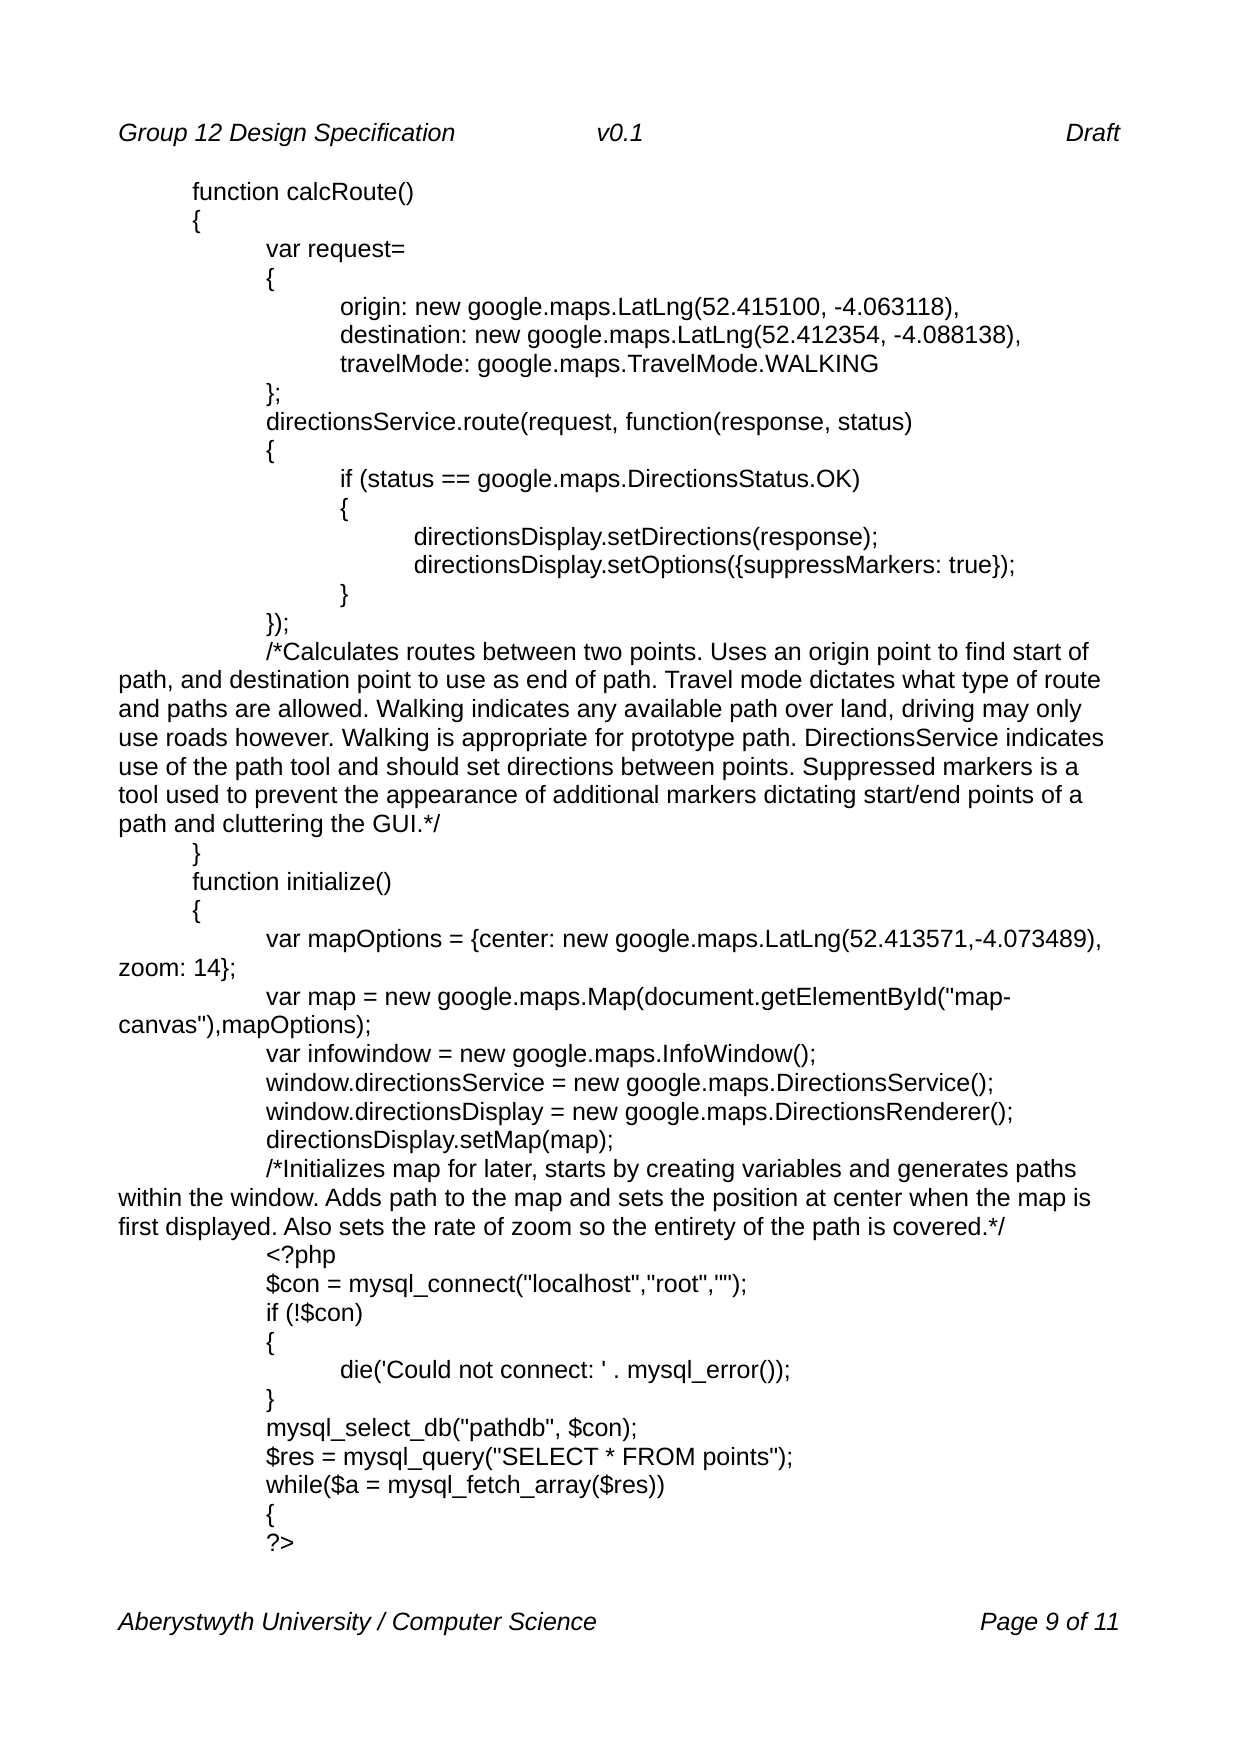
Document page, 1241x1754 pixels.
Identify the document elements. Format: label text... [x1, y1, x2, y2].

text function calcRoute() { var request= { origin: new google.maps.LatLng(52.415100, -4.063118), destination: new google.maps.LatLng(52.412354, -4.088138), travelMode: google.maps.TravelMode.WALKING }; directionsService.route(request, function(response, status) { if (status == google.maps.DirectionsStatus.OK) { directionsDisplay.setDirections(response); directionsDisplay.setOptions({suppressMarkers: true}); } }); /*Calculates routes between two points. Uses an origin point to find start of path, and destination point to use as end of path. Travel mode dictates what type of route and paths are allowed. Walking indicates any available path over land, driving may only use roads however. Walking is appropriate for prototype path. DirectionsService indicates use of the path tool and should set directions between points. Suppressed markers is a tool used to prevent the appearance of additional markers dictating start/end points of a path and cluttering the GUI.*/ } function initialize() { var mapOptions = {center: new google.maps.LatLng(52.413571,-4.073489), zoom: 14}; var map = new google.maps.Map(document.getElementById("map-canvas"),mapOptions); var infowindow = new google.maps.InfoWindow(); window.directionsService = new google.maps.DirectionsService(); window.directionsDisplay = new google.maps.DirectionsRenderer(); directionsDisplay.setMap(map); /*Initializes map for later, starts by creating variables and generates paths within the window. Adds path to the map and sets the position at center when the map is first displayed. Also sets the rate of zoom so the entirety of the path is covered.*/ <?php $con = mysql_connect("localhost","root",""); if (!$con) { die('Could not connect: ' . mysql_error()); } mysql_select_db("pathdb", $con); $res = mysql_query("SELECT * FROM points"); while($a = mysql_fetch_array($res)) { ?> [118, 176, 1122, 1556]
